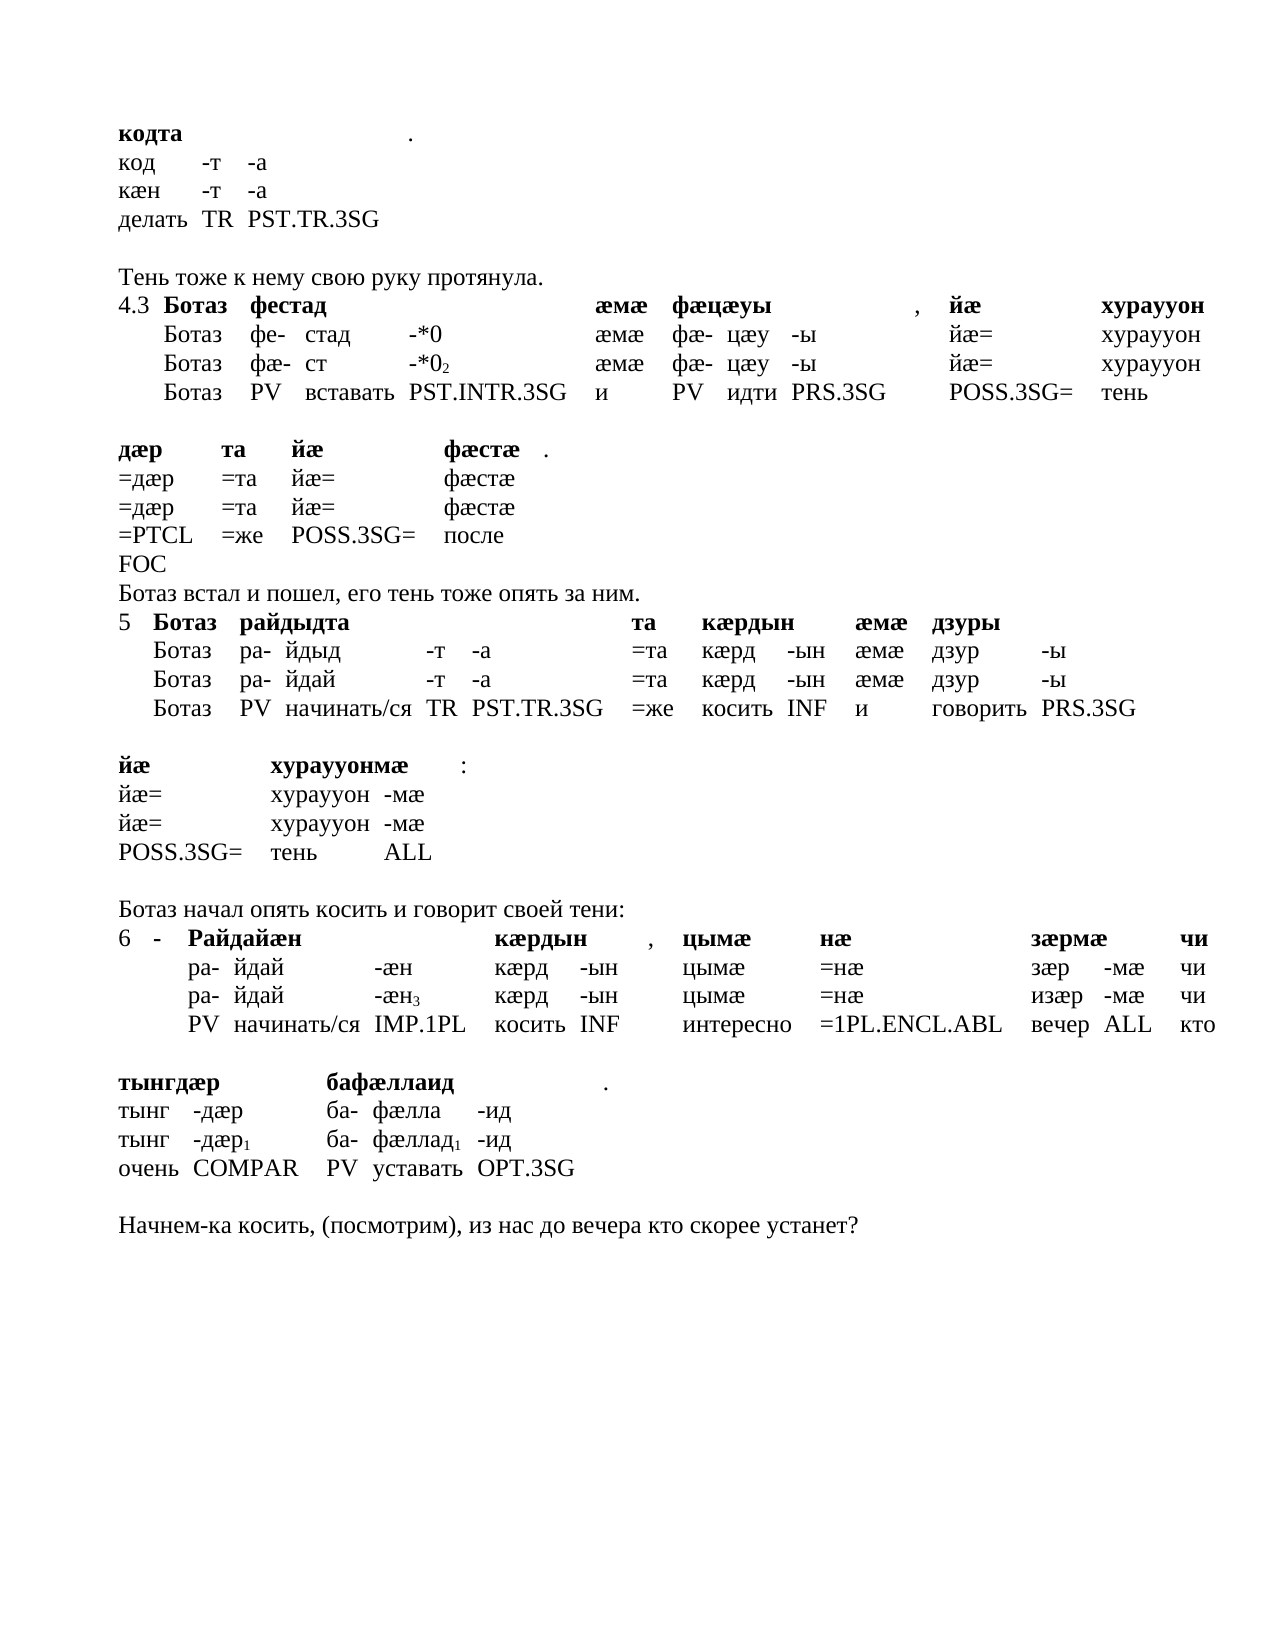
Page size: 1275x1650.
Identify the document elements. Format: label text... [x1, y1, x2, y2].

text =же [221, 521, 264, 549]
text ра- [188, 952, 220, 981]
text ALL [384, 837, 432, 866]
text цымæ [682, 981, 792, 1009]
text -т [426, 664, 458, 693]
text ба- [326, 1096, 358, 1124]
text æмæ [595, 291, 658, 319]
text -ы [1041, 664, 1136, 693]
text -ын [787, 636, 827, 664]
text 5 [118, 607, 139, 636]
text хураууон [270, 779, 370, 808]
text PV [250, 377, 291, 406]
text INF [579, 1009, 620, 1038]
text PRS.3SG [1041, 693, 1136, 722]
text PST.INTR.3SG [409, 377, 567, 406]
text PV [188, 1009, 220, 1038]
text фе- [250, 319, 291, 348]
text FOC [118, 549, 207, 578]
text =та [631, 664, 674, 693]
text кæрд [494, 952, 566, 981]
text йдай [233, 952, 360, 981]
text -ын [579, 952, 620, 981]
text -*02 [409, 348, 567, 377]
text -æн [374, 952, 467, 981]
text . [543, 434, 564, 463]
text ра- [188, 981, 220, 1009]
text -а [472, 636, 604, 664]
text тынг [118, 1096, 179, 1124]
text йдыд [285, 636, 412, 664]
text зæрмæ [1031, 923, 1166, 952]
text -ид [477, 1096, 575, 1124]
text хураууон [270, 808, 370, 837]
text -ы [1041, 636, 1136, 664]
text интересно [682, 1009, 792, 1038]
text æмæ [595, 319, 644, 348]
text -мæ [1104, 952, 1152, 981]
text -т [426, 636, 458, 664]
text йæ= [118, 808, 243, 837]
text и [855, 693, 904, 722]
text COMPAR [193, 1153, 299, 1182]
text -а [247, 176, 379, 204]
text =дæр [118, 463, 193, 492]
text кæрдын [494, 923, 634, 952]
text изæр [1031, 981, 1090, 1009]
text йдай [233, 981, 360, 1009]
text : [460, 751, 481, 779]
text делать [118, 204, 188, 233]
text дзуры [932, 607, 1150, 636]
text цымæ [682, 952, 792, 981]
text =нæ [819, 981, 1003, 1009]
text йæ= [291, 463, 416, 492]
text TR [426, 693, 458, 722]
text цæу [727, 319, 777, 348]
text Райдайæн [188, 923, 481, 952]
text тень [1101, 377, 1201, 406]
text =же [631, 693, 674, 722]
text -а [472, 664, 604, 693]
text кæрдын [702, 607, 841, 636]
text та [221, 434, 277, 463]
text косить [702, 693, 773, 722]
text -ы [791, 319, 886, 348]
text -æн3 [374, 981, 467, 1009]
text =PTCL [118, 521, 193, 549]
text вставать [305, 377, 395, 406]
text Ботаз [163, 291, 236, 319]
text 6 [118, 923, 139, 952]
text 4.3 [118, 291, 149, 319]
text хураууон [1101, 319, 1201, 348]
text -т [202, 176, 234, 204]
text Ботаз [153, 664, 212, 693]
text PV [239, 693, 271, 722]
text Ботаз [153, 693, 212, 722]
text цæу [727, 348, 777, 377]
text косить [494, 1009, 566, 1038]
text =та [221, 492, 264, 521]
text -т [202, 147, 234, 176]
text ба- [326, 1124, 358, 1153]
text , [914, 291, 935, 319]
text -а [247, 147, 379, 176]
text Ботаз начал опять косить и говорит своей тени: [118, 894, 1249, 923]
text фæ- [672, 319, 713, 348]
text PST.TR.3SG [247, 204, 379, 233]
text очень [118, 1153, 179, 1182]
text æмæ [855, 664, 904, 693]
text =та [631, 636, 674, 664]
text начинать/ся [233, 1009, 360, 1038]
text ст [305, 348, 395, 377]
text æмæ [855, 636, 904, 664]
text -ын [787, 664, 827, 693]
text кто [1180, 1009, 1216, 1038]
text -мæ [384, 779, 432, 808]
text бафæллаид [326, 1067, 589, 1096]
text чи [1180, 952, 1216, 981]
text код [118, 147, 188, 176]
text та [631, 607, 688, 636]
text ра- [239, 636, 271, 664]
text начинать/ся [285, 693, 412, 722]
text ALL [1104, 1009, 1152, 1038]
text -ид [477, 1124, 575, 1153]
text Ботаз встал и пошел, его тень тоже опять за ним. [118, 578, 1249, 607]
text кæрд [702, 664, 773, 693]
text Ботаз [163, 377, 222, 406]
text -*0 [409, 319, 567, 348]
text кæн [118, 176, 188, 204]
text йæ= [949, 319, 1073, 348]
text стад [305, 319, 395, 348]
text йæ [291, 434, 430, 463]
text =1PL.ENCL.ABL [819, 1009, 1003, 1038]
text и [595, 377, 644, 406]
text =нæ [819, 952, 1003, 981]
text фестад [250, 291, 581, 319]
text йæ [118, 751, 257, 779]
text , [648, 923, 669, 952]
text вечер [1031, 1009, 1090, 1038]
text фæстæ [443, 463, 515, 492]
text кæрд [494, 981, 566, 1009]
text -дæр1 [193, 1124, 299, 1153]
text POSS.3SG= [118, 837, 243, 866]
text - [153, 923, 174, 952]
text INF [787, 693, 827, 722]
text -дæр [193, 1096, 299, 1124]
text зæр [1031, 952, 1090, 981]
text POSS.3SG= [949, 377, 1073, 406]
text чи [1180, 923, 1229, 952]
text Ботаз [153, 636, 212, 664]
text говорить [932, 693, 1027, 722]
text OPT.3SG [477, 1153, 575, 1182]
text -ын [579, 981, 620, 1009]
text æмæ [595, 348, 644, 377]
text фæ- [672, 348, 713, 377]
text æмæ [855, 607, 918, 636]
text дзур [932, 664, 1027, 693]
text хураууонмæ [270, 751, 446, 779]
text фæ- [250, 348, 291, 377]
text йæ= [291, 492, 416, 521]
text хураууон [1101, 348, 1201, 377]
text тынгдæр [118, 1067, 312, 1096]
text фæстæ [443, 492, 515, 521]
text йæ [949, 291, 1087, 319]
text Начнем-ка косить, (посмотрим), из нас до вечера кто скорее устанет? [118, 1211, 1249, 1239]
text PV [326, 1153, 358, 1182]
text . [603, 1067, 624, 1096]
text после [443, 521, 515, 549]
text Ботаз [153, 607, 226, 636]
text ра- [239, 664, 271, 693]
text фæлла [372, 1096, 463, 1124]
text TR [202, 204, 234, 233]
text Ботаз [163, 348, 222, 377]
text кæрд [702, 636, 773, 664]
text PV [672, 377, 713, 406]
text чи [1180, 981, 1216, 1009]
text PST.TR.3SG [472, 693, 604, 722]
text PRS.3SG [791, 377, 886, 406]
text фæллад1 [372, 1124, 463, 1153]
text дæр [118, 434, 207, 463]
text Тень тоже к нему свою руку протянула. [118, 262, 1249, 291]
text йæ= [118, 779, 243, 808]
text =дæр [118, 492, 193, 521]
text -мæ [384, 808, 432, 837]
text тень [270, 837, 370, 866]
text хураууон [1101, 291, 1214, 319]
text дзур [932, 636, 1027, 664]
text уставать [372, 1153, 463, 1182]
text POSS.3SG= [291, 521, 416, 549]
text -мæ [1104, 981, 1152, 1009]
text цымæ [682, 923, 806, 952]
text йæ= [949, 348, 1073, 377]
text =та [221, 463, 264, 492]
text кодта [118, 118, 393, 147]
text фæцæуы [672, 291, 900, 319]
text . [407, 118, 428, 147]
text идти [727, 377, 777, 406]
text фæстæ [443, 434, 529, 463]
text нæ [819, 923, 1017, 952]
text Ботаз [163, 319, 222, 348]
text IMP.1PL [374, 1009, 467, 1038]
text -ы [791, 348, 886, 377]
text райдыдта [239, 607, 618, 636]
text йдай [285, 664, 412, 693]
text тынг [118, 1124, 179, 1153]
